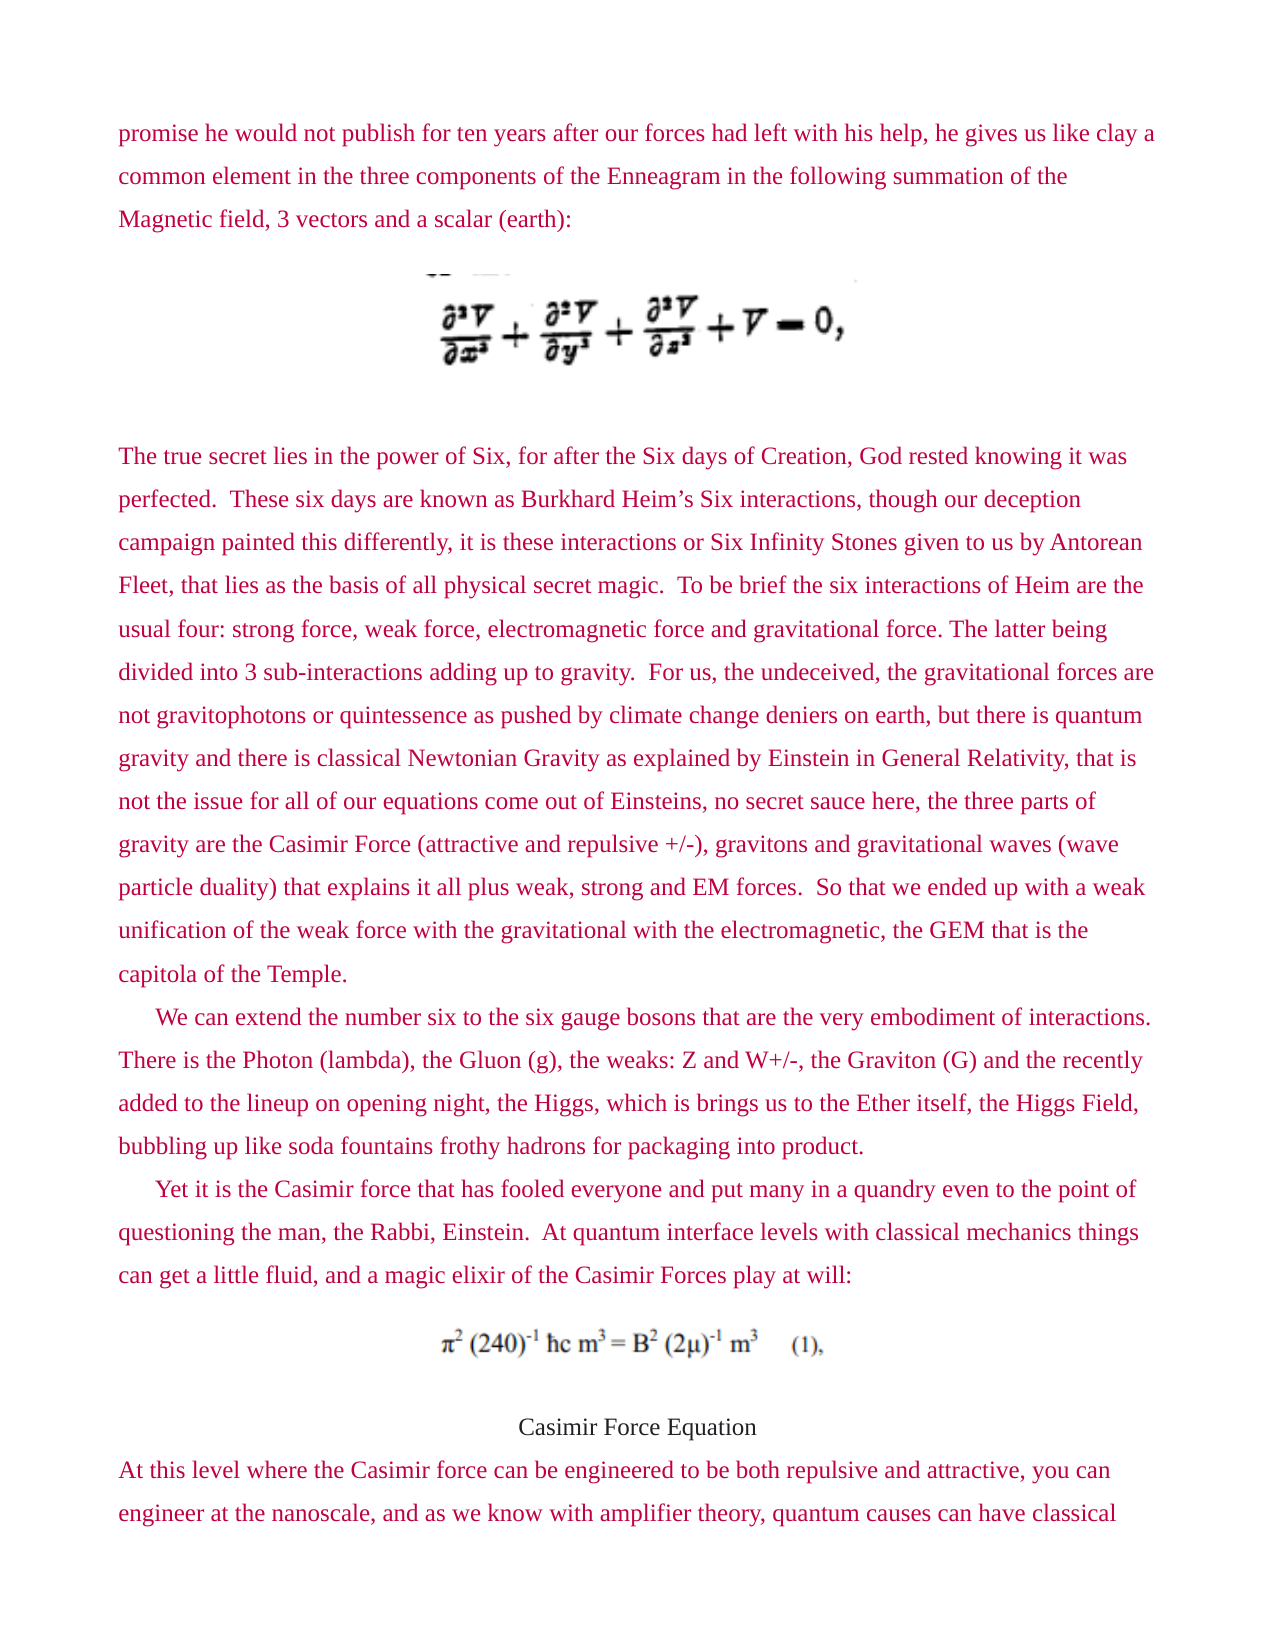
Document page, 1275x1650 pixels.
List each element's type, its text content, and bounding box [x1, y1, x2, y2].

text Casimir Force Equation [118, 1384, 1157, 1441]
text At this level where the Casimir force can be engineered to be both repulsive and attractive, you can engineer at the nanoscale, and as we know with amplifier theory, quantum causes can have classical [118, 1455, 1157, 1527]
text Yet it is the Casimir force that has fooled everyone and put many in a quandry even to the point of questioning the man, the Rabbi, Einstein. At quantum interface levels with classical mechanics things can get a little fluid, and a magic elixir of the Casimir Forces play at will: [118, 1174, 1157, 1289]
text promise he would not publish for ten years after our forces had left with his help, he gives us like clay a common element in the three components of the Enneagram in the following summation of the Magnetic field, 3 vectors and a scalar (earth): [118, 118, 1157, 233]
picture [409, 274, 866, 370]
text The true secret lies in the power of Six, for after the Six days of Creation, God rested knowing it was perfected. These six days are known as Burkhard Heim’s Six interactions, though our deception campaign painted this differently, it is these interactions or Six Infinity Stones given to us by Antorean Fleet, that lies as the basis of all physical secret magic. To be brief the six interactions of Heim are the usual four: strong force, weak force, electromagnetic force and gravitational force. The latter being divided into 3 sub-interactions adding up to gravity. For us, the undeceived, the gravitational forces are not gravitophotons or quintessence as pushed by climate change deniers on earth, but there is quantum gravity and there is classical Newtonian Gravity as explained by Einstein in General Relativity, that is not the issue for all of our equations come out of Einsteins, no secret sauce here, the three parts of gravity are the Casimir Force (attractive and repulsive +/-), gravitons and gravitational waves (wave particle duality) that explains it all plus weak, strong and EM forces. So that we ended up with a weak unification of the weak force with the gravitational with the electromagnetic, the GEM that is the capitola of the Temple. [118, 441, 1157, 987]
text We can extend the number six to the six gauge bosons that are the very embodiment of interactions. There is the Photon (lambda), the Gluon (g), the weaks: Z and W+/-, the Graviton (G) and the recently added to the lineup on opening night, the Higgs, which is brings us to the Ether itself, the Higgs Field, bubbling up like soda fountains frothy hadrons for packaging into product. [118, 1002, 1157, 1160]
picture [425, 1303, 850, 1384]
